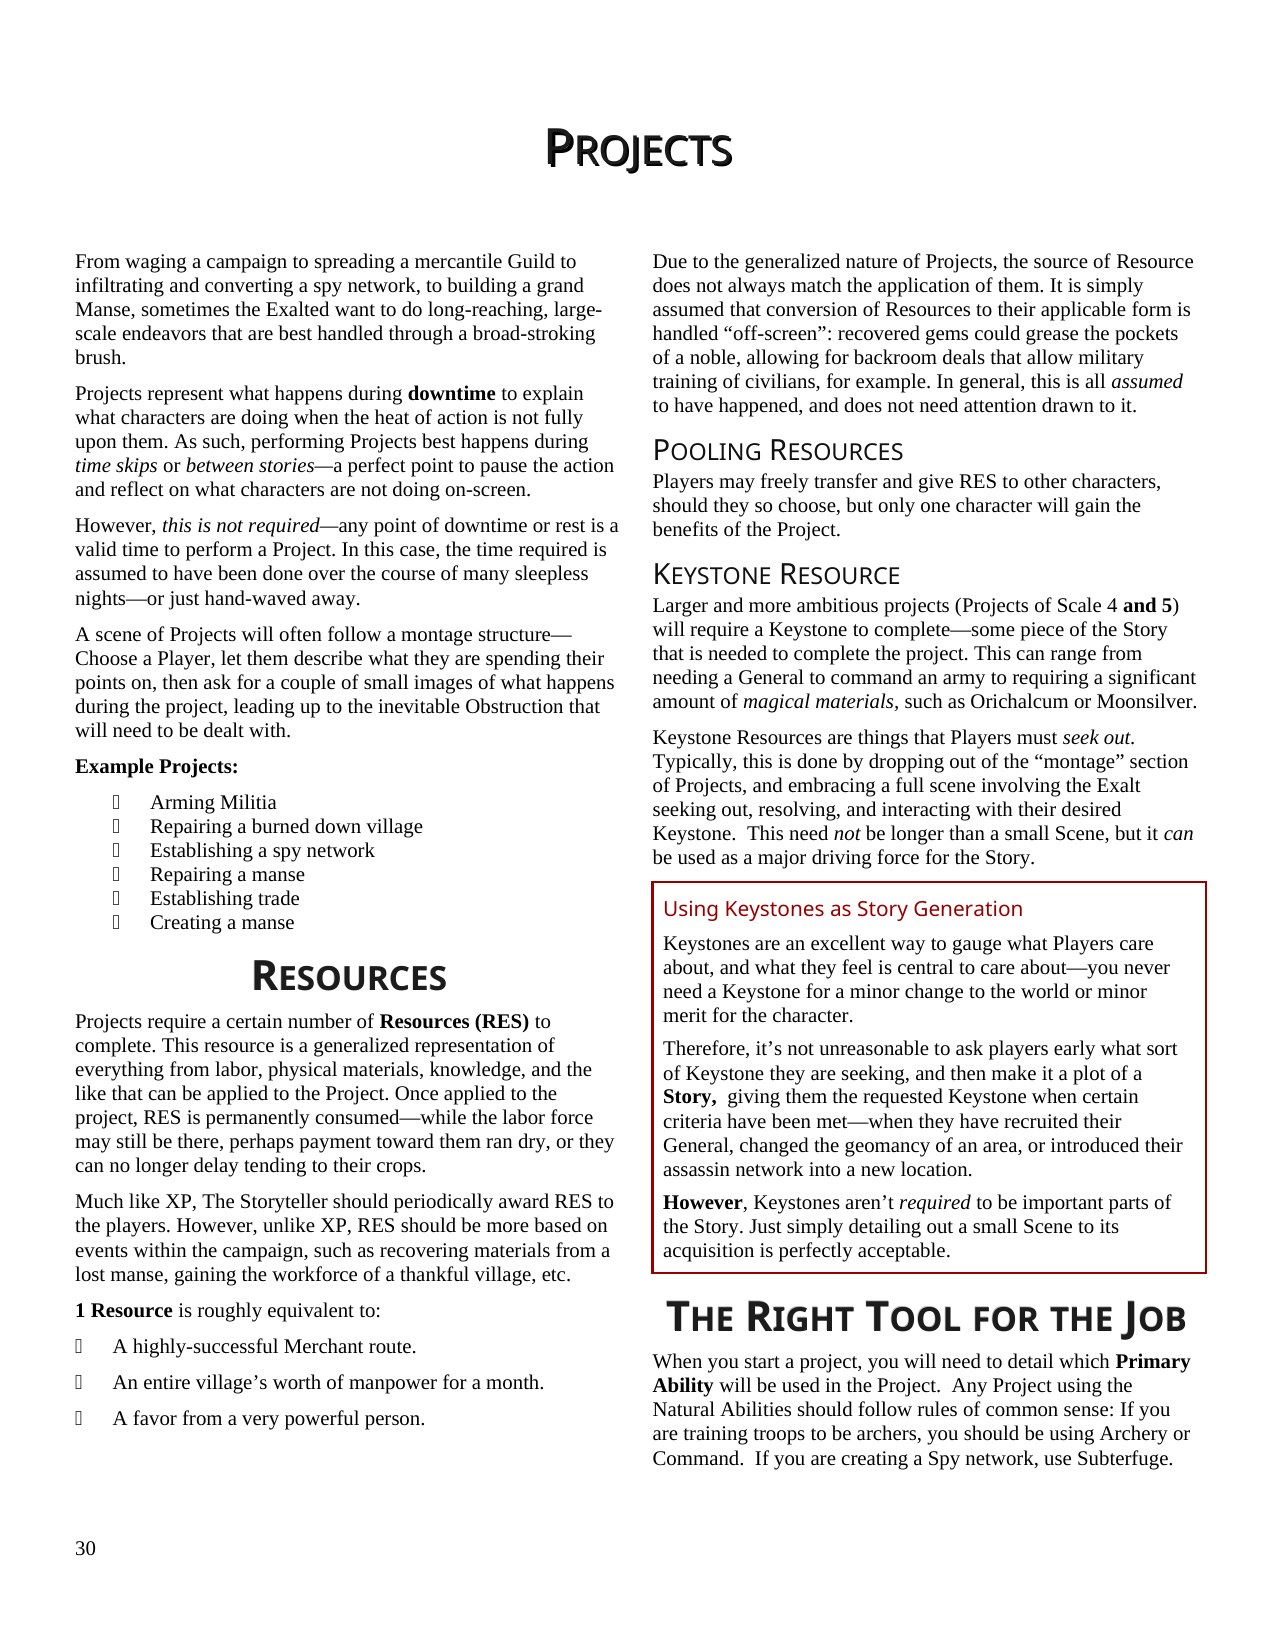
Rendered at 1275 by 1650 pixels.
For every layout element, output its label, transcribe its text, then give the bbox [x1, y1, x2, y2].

subtitle Pooling Resources [652, 429, 1200, 469]
text Keystone Resources are things that Players must seek out. Typically, this is done by dropping out of the “montage” section of Projects, and embracing a full scene involving the Exalt seeking out, resolving, and interacting with their desired Keystone. This need not be longer than a small Scene, but it can be used as a major driving force for the Story. [652, 725, 1200, 869]
text Players may freely transfer and give RES to other characters, should they so choose, but only one character will gain the benefits of the Project. [652, 469, 1200, 541]
list A favor from a very powerful person. [75, 1406, 622, 1430]
list Repairing a burned down village [112, 814, 622, 838]
text Much like XP, The Storyteller should periodically award RES to the players. However, unlike XP, RES should be more based on events within the campaign, such as recovering materials from a lost manse, gaining the workforce of a thankful village, etc. [75, 1189, 622, 1286]
list Repairing a manse [112, 862, 622, 886]
text Projects require a certain number of Resources (RES) to complete. This resource is a generalized representation of everything from labor, physical materials, knowledge, and the like that can be applied to the Project. Once applied to the project, RES is permanently consumed—while the labor force may still be there, perhaps payment toward them ran dry, or they can no longer delay tending to their crops. [75, 1009, 622, 1177]
list Arming Militia [112, 790, 622, 814]
text A scene of Projects will often follow a montage structure—Choose a Player, let them describe what they are spending their points on, then ask for a couple of small images of what happens during the project, leading up to the inevitable Obstruction that will need to be dealt with. [75, 621, 622, 742]
text Due to the generalized nature of Projects, the source of Resource does not always match the application of them. It is simply assumed that conversion of Resources to their applicable form is handled “off-screen”: recovered gems could grease the pockets of a noble, allowing for backroom deals that allow military training of civilians, for example. In general, this is all assumed to have happened, and does not need attention drawn to it. [652, 249, 1200, 417]
text 1 Resource is roughly equivalent to: [75, 1298, 622, 1322]
subtitle Projects [75, 111, 1200, 179]
text From waging a campaign to spreading a mercantile Guild to infiltrating and converting a spy network, to building a grand Manse, sometimes the Exalted want to do long-reaching, large-scale endeavors that are best handled through a broad-stroking brush. [75, 249, 622, 369]
subtitle The Right Tool for the Job [652, 1286, 1200, 1343]
table_header Using Keystones as Story Generation Keystones are an excellent way to gauge what Players care about, and what they feel is central to care about—you never need a Keystone for a minor change to the world or minor merit for the character. Therefore, it’s not unreasonable to ask players early what sort of Keystone they are seeking, and then make it a plot of a Story, giving them the requested Keystone when certain criteria have been met—when they have recruited their General, changed the geomancy of an area, or introduced their assassin network into a new location. However, Keystones aren’t required to be important parts of the Story. Just simply detailing out a small Scene to its acquisition is perfectly acceptable. [654, 883, 1205, 1272]
list Establishing a spy network [112, 838, 622, 862]
list A highly-successful Merchant route. [75, 1334, 622, 1358]
text However, this is not required—any point of downtime or rest is a valid time to perform a Project. In this case, the time required is assumed to have been done over the course of many sleepless nights—or just hand-waved away. [75, 513, 622, 609]
text Projects represent what happens during downtime to explain what characters are doing when the heat of action is not fully upon them. As such, performing Projects best happens during time skips or between stories—a perfect point to pause the action and reflect on what characters are not doing on-screen. [75, 381, 622, 501]
text Larger and more ambitious projects (Projects of Scale 4 and 5) will require a Keystone to complete—some piece of the Story that is needed to complete the project. This can range from needing a General to command an army to requiring a significant amount of magical materials, such as Orichalcum or Moonsilver. [652, 593, 1200, 713]
text When you start a project, you will need to detail which Primary Ability will be used in the Project. Any Project using the Natural Abilities should follow rules of common sense: If you are training troops to be archers, you should be using Archery or Command. If you are creating a Spy network, use Subterfuge. [652, 1349, 1200, 1469]
text Example Projects: [75, 754, 622, 778]
list An entire village’s worth of manpower for a month. [75, 1370, 622, 1394]
list Establishing trade [112, 886, 622, 910]
subtitle Resources [75, 946, 622, 1003]
list Creating a manse [112, 910, 622, 934]
subtitle Keystone Resource [652, 553, 1200, 593]
